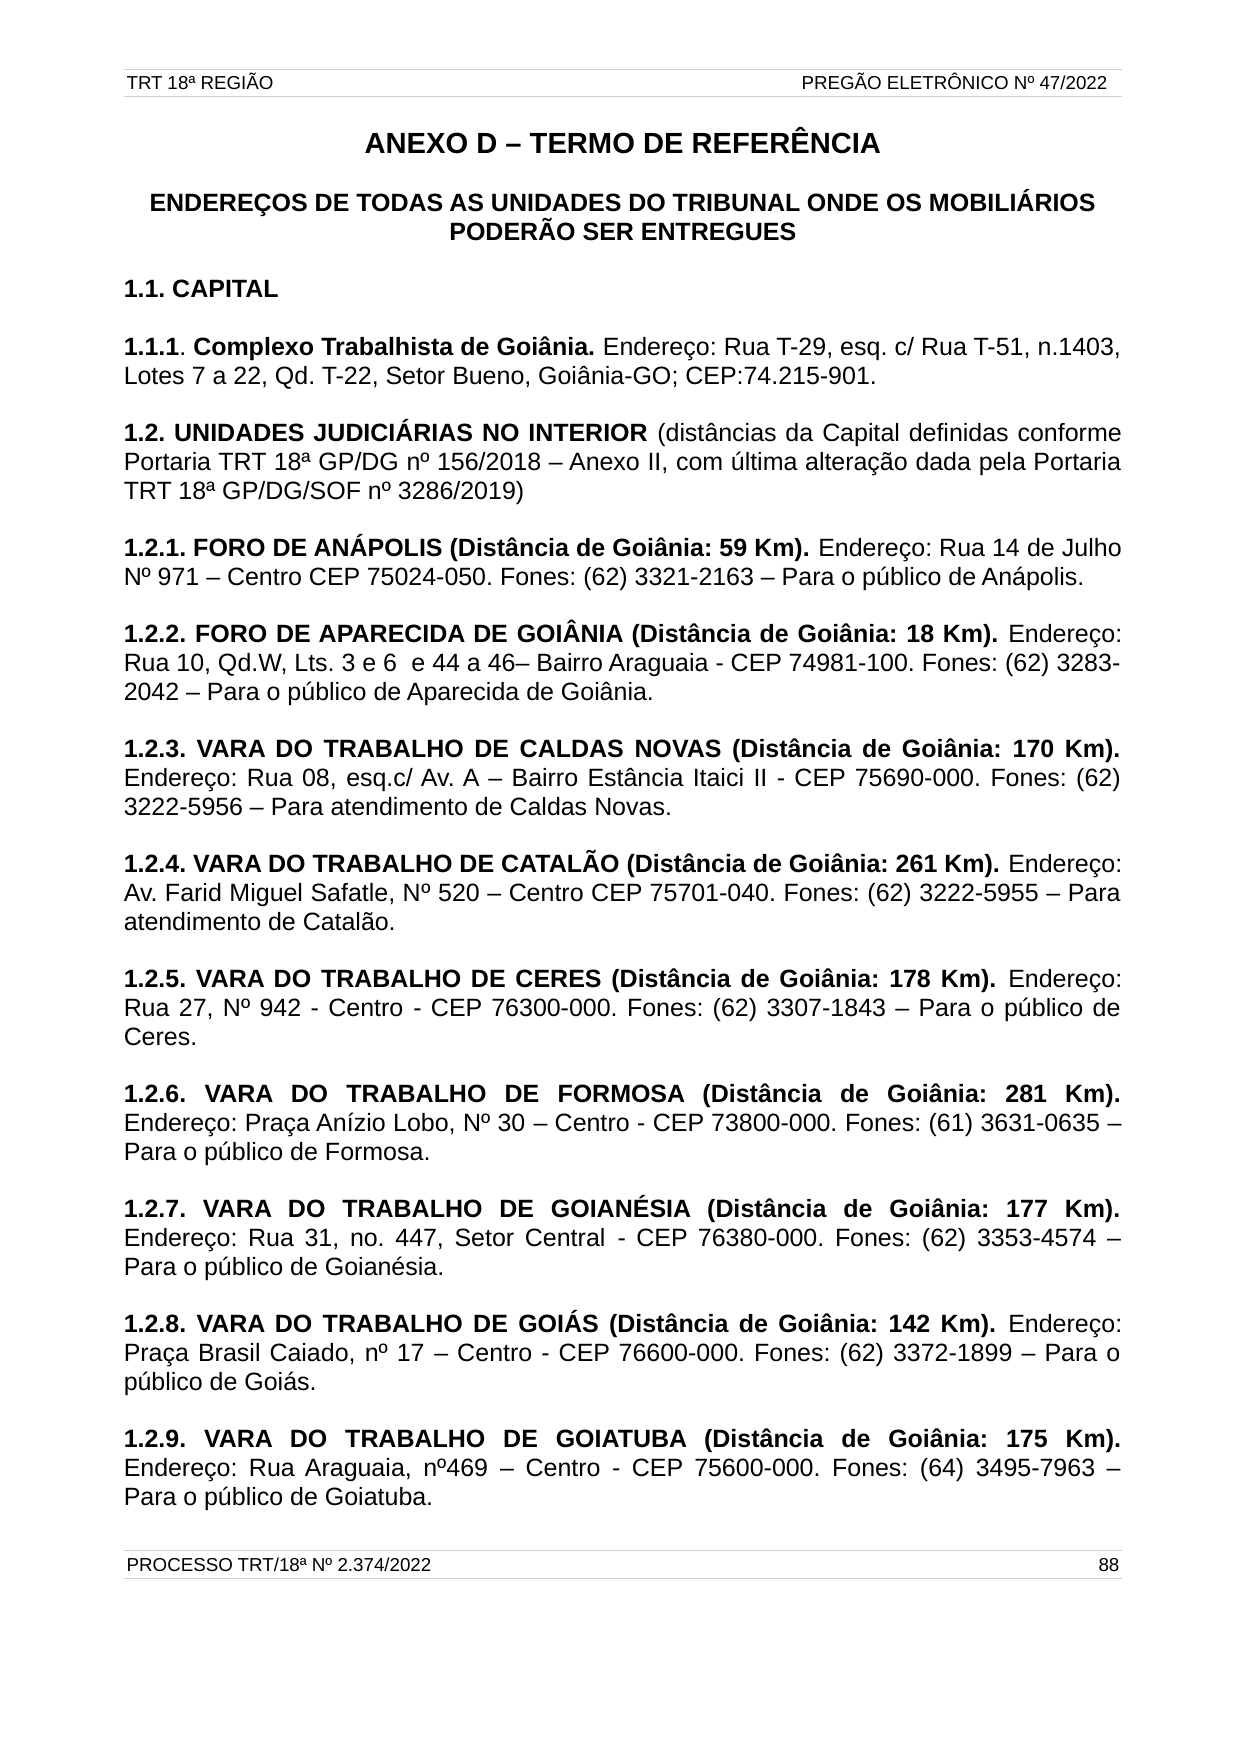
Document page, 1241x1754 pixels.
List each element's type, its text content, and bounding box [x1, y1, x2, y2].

text 1.2.6. VARA DO TRABALHO DE FORMOSA (Distância de Goiânia: 281 Km). Endereço: Praça Anízio Lobo, Nº 30 – Centro - CEP 73800-000. Fones: (61) 3631-0635 – Para o público de Formosa. [123, 1079, 1122, 1166]
text ENDEREÇOS DE TODAS AS UNIDADES DO TRIBUNAL ONDE OS MOBILIÁRIOS PODERÃO SER ENTREGUES [123, 188, 1122, 246]
text 1.1.1. Complexo Trabalhista de Goiânia. Endereço: Rua T-29, esq. c/ Rua T-51, n.1403, Lotes 7 a 22, Qd. T-22, Setor Bueno, Goiânia-GO; CEP:74.215-901. [123, 332, 1122, 389]
text 1.2.1. FORO DE ANÁPOLIS (Distância de Goiânia: 59 Km). Endereço: Rua 14 de Julho Nº 971 – Centro CEP 75024-050. Fones: (62) 3321-2163 – Para o público de Anápolis. [123, 533, 1122, 591]
text 1.2.4. VARA DO TRABALHO DE CATALÃO (Distância de Goiânia: 261 Km). Endereço: Av. Farid Miguel Safatle, Nº 520 – Centro CEP 75701-040. Fones: (62) 3222-5955 – Para atendimento de Catalão. [123, 849, 1122, 936]
text 1.2.9. VARA DO TRABALHO DE GOIATUBA (Distância de Goiânia: 175 Km). Endereço: Rua Araguaia, nº469 – Centro - CEP 75600-000. Fones: (64) 3495-7963 – Para o público de Goiatuba. [123, 1424, 1122, 1511]
text 1.2.3. VARA DO TRABALHO DE CALDAS NOVAS (Distância de Goiânia: 170 Km). Endereço: Rua 08, esq.c/ Av. A – Bairro Estância Itaici II - CEP 75690-000. Fones: (62) 3222-5956 – Para atendimento de Caldas Novas. [123, 734, 1122, 821]
text 1.2.5. VARA DO TRABALHO DE CERES (Distância de Goiânia: 178 Km). Endereço: Rua 27, Nº 942 - Centro - CEP 76300-000. Fones: (62) 3307-1843 – Para o público de Ceres. [123, 964, 1122, 1051]
text 1.2.8. VARA DO TRABALHO DE GOIÁS (Distância de Goiânia: 142 Km). Endereço: Praça Brasil Caiado, nº 17 – Centro - CEP 76600-000. Fones: (62) 3372-1899 – Para o público de Goiás. [123, 1309, 1122, 1396]
text 1.2.7. VARA DO TRABALHO DE GOIANÉSIA (Distância de Goiânia: 177 Km). Endereço: Rua 31, no. 447, Setor Central - CEP 76380-000. Fones: (62) 3353-4574 – Para o público de Goianésia. [123, 1194, 1122, 1281]
text 1.1. CAPITAL [123, 274, 1122, 303]
text 1.2. UNIDADES JUDICIÁRIAS NO INTERIOR (distâncias da Capital definidas conforme Portaria TRT 18ª GP/DG nº 156/2018 – Anexo II, com última alteração dada pela Portaria TRT 18ª GP/DG/SOF nº 3286/2019) [123, 418, 1122, 504]
text ANEXO D – TERMO DE REFERÊNCIA [123, 126, 1122, 159]
text 1.2.2. FORO DE APARECIDA DE GOIÂNIA (Distância de Goiânia: 18 Km). Endereço: Rua 10, Qd.W, Lts. 3 e 6 e 44 a 46– Bairro Araguaia - CEP 74981-100. Fones: (62) 3283-2042 – Para o público de Aparecida de Goiânia. [123, 619, 1122, 706]
